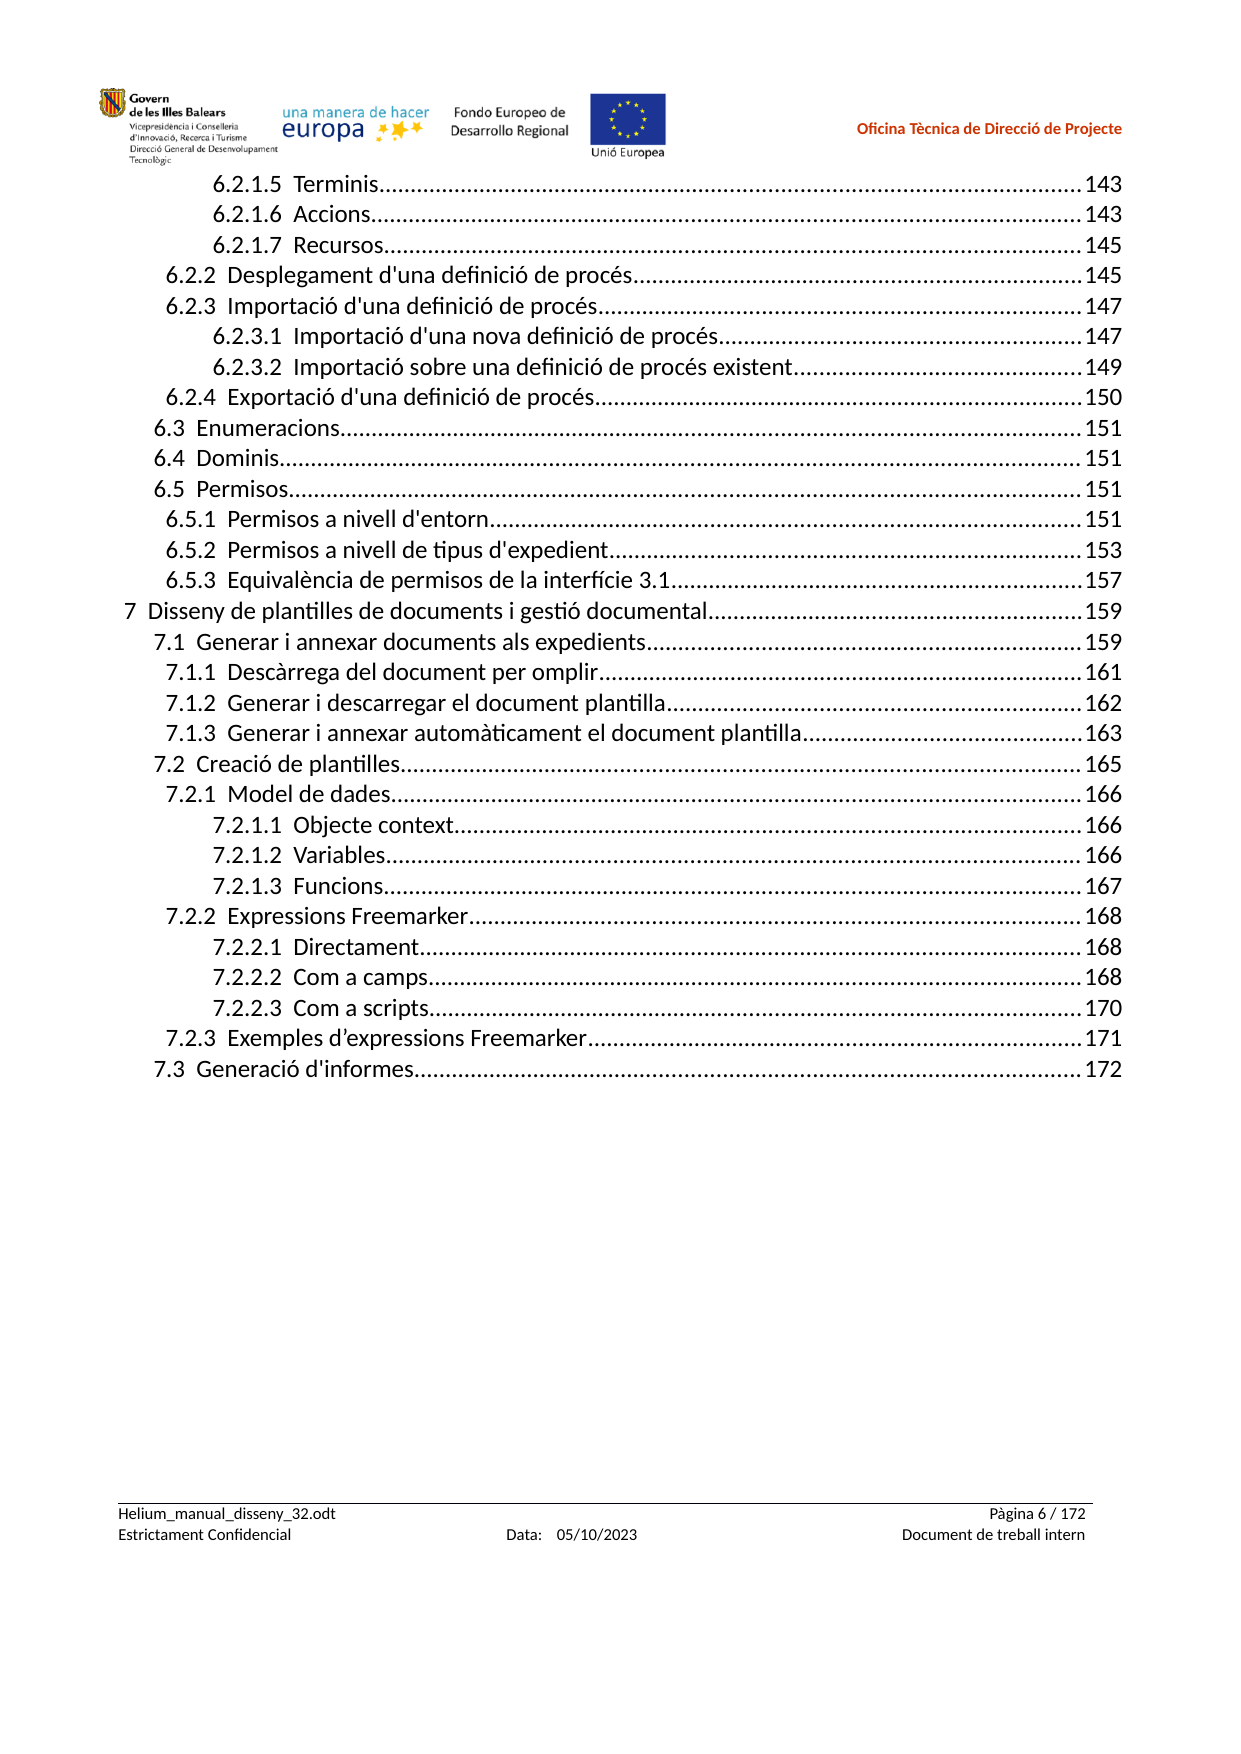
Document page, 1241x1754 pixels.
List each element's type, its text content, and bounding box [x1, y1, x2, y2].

text 7.2.3 Exemples d’expressions Freemarker 171 [160, 1022, 1122, 1053]
text 7.2.1.3 Funcions 167 [207, 870, 1122, 900]
text 6.5.1 Permisos a nivell d'entorn 151 [160, 504, 1122, 534]
text 6.2.3.1 Importació d'una nova definició de procés 147 [207, 321, 1122, 351]
text 6.2.1.6 Accions 143 [207, 198, 1122, 229]
text 7.1.1 Descàrrega del document per omplir 161 [160, 656, 1122, 687]
text 6.5.3 Equivalència de permisos de la interfície 3.1 157 [160, 565, 1122, 595]
text 6.5 Permisos 151 [148, 473, 1122, 504]
text 6.2.3 Importació d'una definició de procés 147 [160, 290, 1122, 321]
text 7.2.2.2 Com a camps 168 [207, 961, 1122, 992]
text 6.5.2 Permisos a nivell de tipus d'expedient 153 [160, 534, 1122, 565]
text 7.1.2 Generar i descarregar el document plantilla 162 [160, 687, 1122, 717]
picture [99, 87, 668, 166]
text 7.2.1 Model de dades 166 [160, 778, 1122, 809]
text 6.2.4 Exportació d'una definició de procés 150 [160, 382, 1122, 412]
text 7.2.1.1 Objecte context 166 [207, 809, 1122, 839]
text 7.1 Generar i annexar documents als expedients 159 [148, 626, 1122, 656]
text 7.2.2 Expressions Freemarker 168 [160, 900, 1122, 931]
text 7.2.2.3 Com a scripts 170 [207, 992, 1122, 1022]
text 6.2.2 Desplegament d'una definició de procés 145 [160, 259, 1122, 290]
text 6.3 Enumeracions 151 [148, 412, 1122, 443]
text 6.4 Dominis 151 [148, 443, 1122, 473]
text 7.2 Creació de plantilles 165 [148, 748, 1122, 778]
text 7.2.2.1 Directament 168 [207, 931, 1122, 961]
text 6.2.3.2 Importació sobre una definició de procés existent 149 [207, 351, 1122, 382]
text 7.1.3 Generar i annexar automàticament el document plantilla 163 [160, 717, 1122, 748]
text 7 Disseny de plantilles de documents i gestió documental 159 [118, 595, 1122, 626]
text 7.2.1.2 Variables 166 [207, 839, 1122, 870]
text 7.3 Generació d'informes 172 [148, 1053, 1122, 1083]
text 6.2.1.7 Recursos 145 [207, 229, 1122, 259]
text 6.2.1.5 Terminis 143 [207, 168, 1122, 198]
